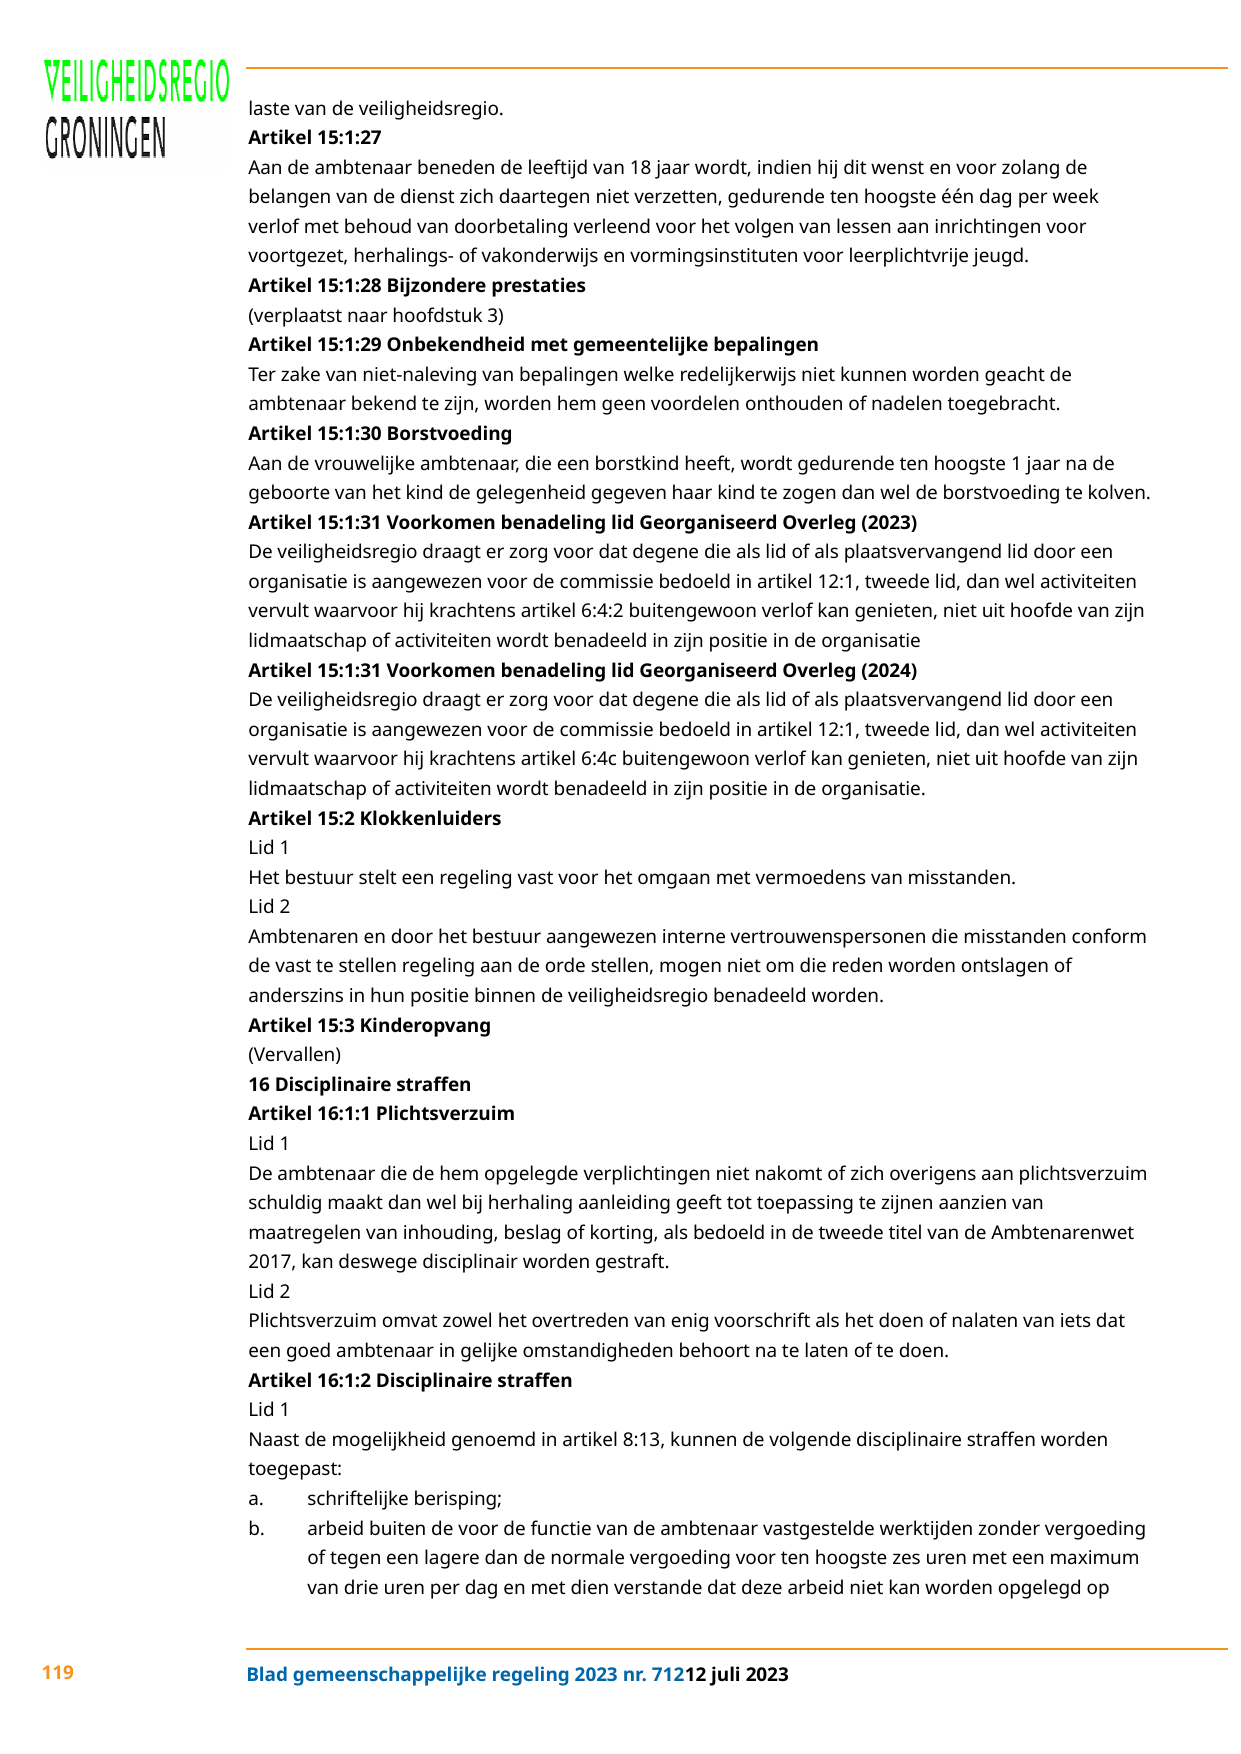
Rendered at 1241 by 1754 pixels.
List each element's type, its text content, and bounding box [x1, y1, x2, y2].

text Lid 1 [248, 1130, 1152, 1156]
text Lid 1 [248, 1396, 1152, 1422]
text Artikel 15:1:30 Borstvoeding [248, 420, 1152, 446]
text De veiligheidsregio draagt er zorg voor dat degene die als lid of als plaatsvervangend lid door een organisatie is aangewezen voor de commissie bedoeld in artikel 12:1, tweede lid, dan wel activiteiten vervult waarvoor hij krachtens artikel 6:4c buitengewoon verlof kan genieten, niet uit hoofde van zijn lidmaatschap of activiteiten wordt benadeeld in zijn positie in de organisatie. [248, 686, 1152, 801]
text Artikel 15:1:27 [248, 124, 1152, 150]
text De ambtenaar die de hem opgelegde verplichtingen niet nakomt of zich overigens aan plichtsverzuim schuldig maakt dan wel bij herhaling aanleiding geeft tot toepassing te zijnen aanzien van maatregelen van inhouding, beslag of korting, als bedoeld in de tweede titel van de Ambtenarenwet 2017, kan deswege disciplinair worden gestraft. [248, 1160, 1152, 1274]
text (verplaatst naar hoofdstuk 3) [248, 302, 1152, 328]
text Naast de mogelijkheid genoemd in artikel 8:13, kunnen de volgende disciplinaire straffen worden toegepast: [248, 1426, 1152, 1481]
list schriftelijke berisping; [248, 1485, 1152, 1511]
text Lid 2 [248, 1278, 1152, 1304]
text Ambtenaren en door het bestuur aangewezen interne vertrouwenspersonen die misstanden conform de vast te stellen regeling aan de orde stellen, mogen niet om die reden worden ontslagen of anderszins in hun positie binnen de veiligheidsregio benadeeld worden. [248, 923, 1152, 1008]
text Aan de vrouwelijke ambtenaar, die een borstkind heeft, wordt gedurende ten hoogste 1 jaar na de geboorte van het kind de gelegenheid gegeven haar kind te zogen dan wel de borstvoeding te kolven. [248, 450, 1152, 505]
text Ter zake van niet-naleving van bepalingen welke redelijkerwijs niet kunnen worden geacht de ambtenaar bekend te zijn, worden hem geen voordelen onthouden of nadelen toegebracht. [248, 361, 1152, 416]
text Artikel 15:3 Kinderopvang [248, 1012, 1152, 1038]
text Artikel 15:1:31 Voorkomen benadeling lid Georganiseerd Overleg (2024) [248, 657, 1152, 683]
text Lid 2 [248, 893, 1152, 919]
text Lid 1 [248, 834, 1152, 860]
text Aan de ambtenaar beneden de leeftijd van 18 jaar wordt, indien hij dit wenst en voor zolang de belangen van de dienst zich daartegen niet verzetten, gedurende ten hoogste één dag per week verlof met behoud van doorbetaling verleend voor het volgen van lessen aan inrichtingen voor voortgezet, herhalings- of vakonderwijs en vormingsinstituten voor leerplichtvrije jeugd. [248, 154, 1152, 268]
text Artikel 15:1:28 Bijzondere prestaties [248, 272, 1152, 298]
text De veiligheidsregio draagt er zorg voor dat degene die als lid of als plaatsvervangend lid door een organisatie is aangewezen voor de commissie bedoeld in artikel 12:1, tweede lid, dan wel activiteiten vervult waarvoor hij krachtens artikel 6:4:2 buitengewoon verlof kan genieten, niet uit hoofde van zijn lidmaatschap of activiteiten wordt benadeeld in zijn positie in de organisatie [248, 538, 1152, 653]
text Artikel 15:2 Klokkenluiders [248, 805, 1152, 831]
text Artikel 15:1:29 Onbekendheid met gemeentelijke bepalingen [248, 331, 1152, 357]
text Plichtsverzuim omvat zowel het overtreden van enig voorschrift als het doen of nalaten van iets dat een goed ambtenaar in gelijke omstandigheden behoort na te laten of te doen. [248, 1308, 1152, 1363]
text (Vervallen) [248, 1041, 1152, 1067]
picture [41, 47, 231, 172]
text Het bestuur stelt een regeling vast voor het omgaan met vermoedens van misstanden. [248, 864, 1152, 890]
text Artikel 15:1:31 Voorkomen benadeling lid Georganiseerd Overleg (2023) [248, 509, 1152, 535]
list arbeid buiten de voor de functie van de ambtenaar vastgestelde werktijden zonder vergoeding of tegen een lagere dan de normale vergoeding voor ten hoogste zes uren met een maximum van drie uren per dag en met dien verstande dat deze arbeid niet kan worden opgelegd op [248, 1515, 1152, 1600]
text Artikel 16:1:1 Plichtsverzuim [248, 1101, 1152, 1126]
text Artikel 16:1:2 Disciplinaire straffen [248, 1367, 1152, 1393]
text 16 Disciplinaire straffen [248, 1071, 1152, 1097]
text laste van de veiligheidsregio. [248, 95, 1152, 121]
